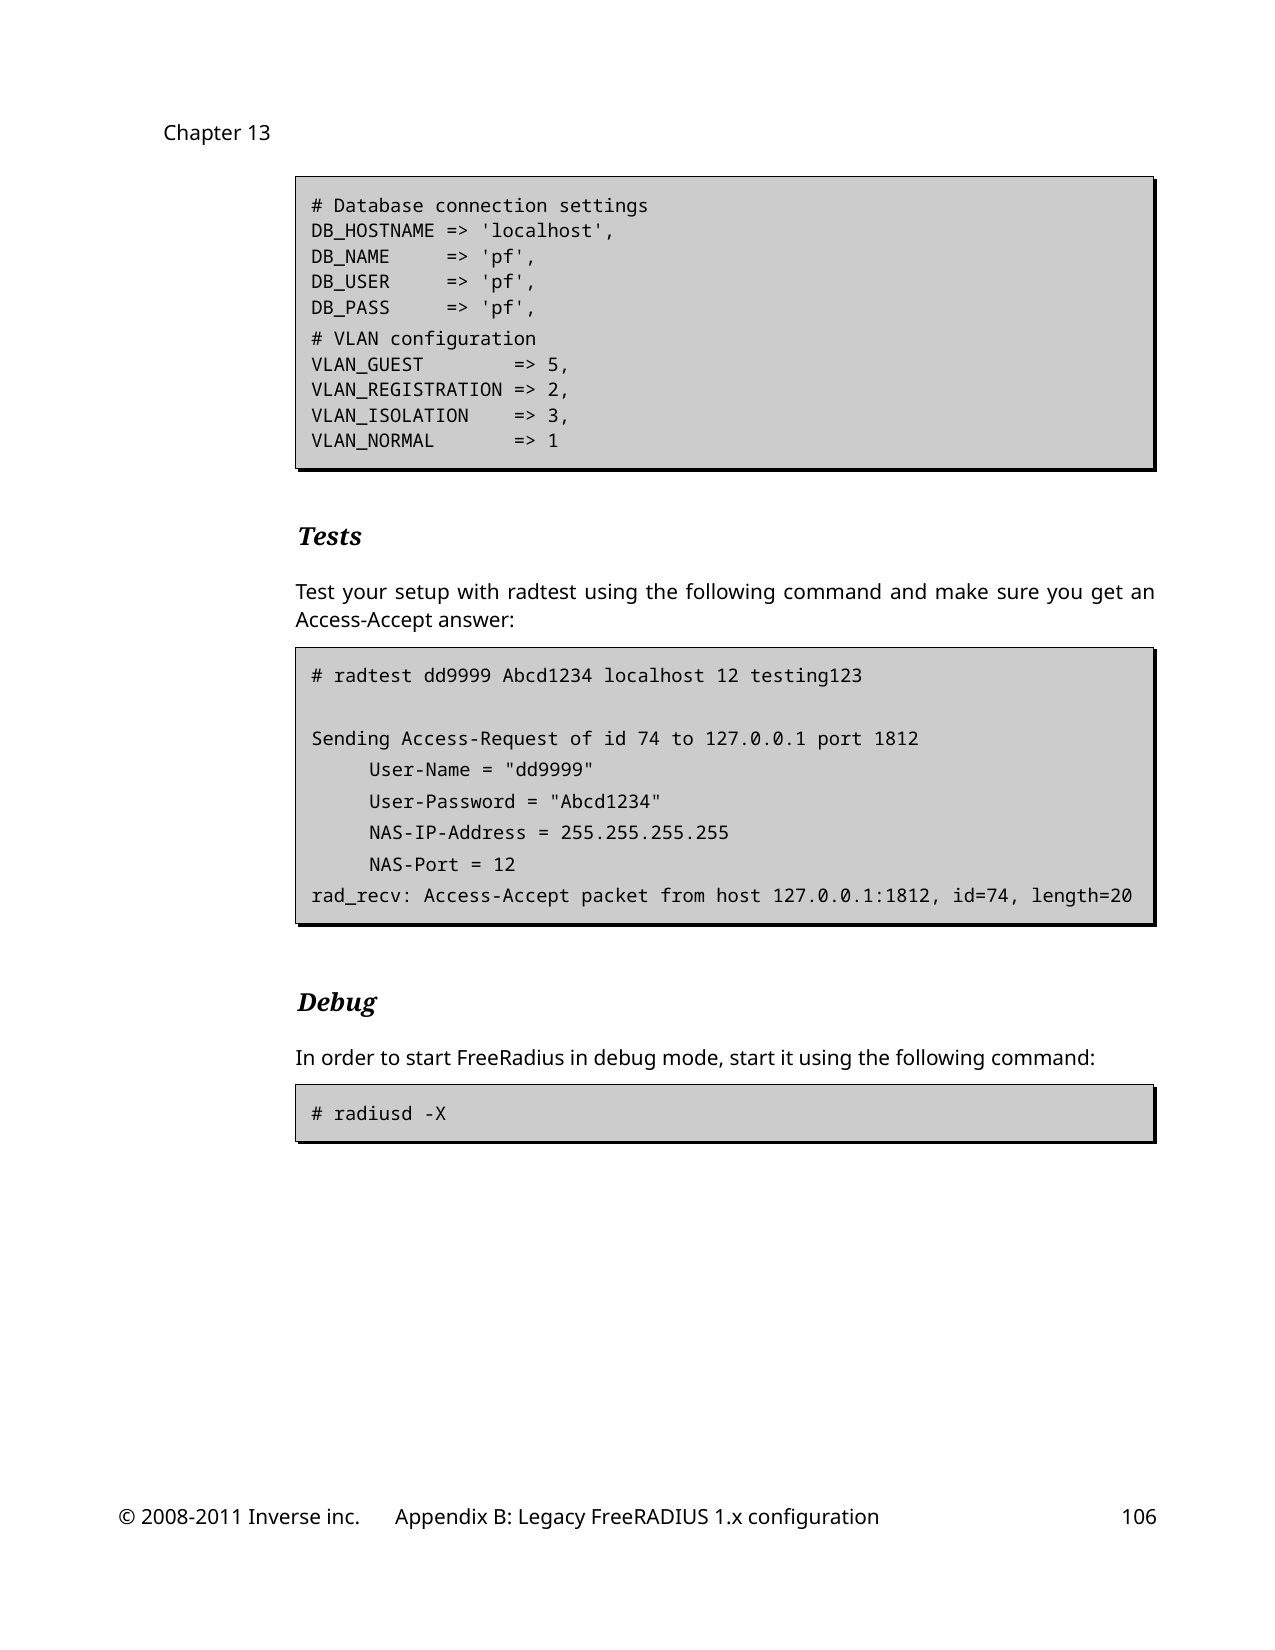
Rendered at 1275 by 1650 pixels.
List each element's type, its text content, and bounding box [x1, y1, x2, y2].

text # Database connection settings DB_HOSTNAME => 'localhost', DB_NAME => 'pf', DB_USER => 'pf', DB_PASS => 'pf', [296, 177, 1153, 309]
text NAS-Port = 12 [296, 835, 1153, 867]
subtitle Tests [260, 519, 1157, 552]
subtitle Debug [260, 985, 1157, 1019]
text # radtest dd9999 Abcd1234 localhost 12 testing123 [296, 648, 1153, 678]
text NAS-IP-Address = 255.255.255.255 [296, 804, 1153, 835]
text # VLAN configuration VLAN_GUEST => 5, VLAN_REGISTRATION => 2, VLAN_ISOLATION => 3, VLAN_NORMAL => 1 [296, 309, 1153, 468]
text Test your setup with radtest using the following command and make sure you get an Access-Accept answer: [295, 577, 1157, 634]
text In order to start FreeRadius in debug mode, start it using the following command: [295, 1043, 1157, 1072]
text User-Name = "dd9999" [296, 741, 1153, 772]
text User-Password = "Abcd1234" [296, 772, 1153, 804]
text Sending Access-Request of id 74 to 127.0.0.1 port 1812 [296, 709, 1153, 741]
text # radiusd -X [296, 1085, 1153, 1141]
text rad_recv: Access-Accept packet from host 127.0.0.1:1812, id=74, length=20 [296, 867, 1153, 923]
